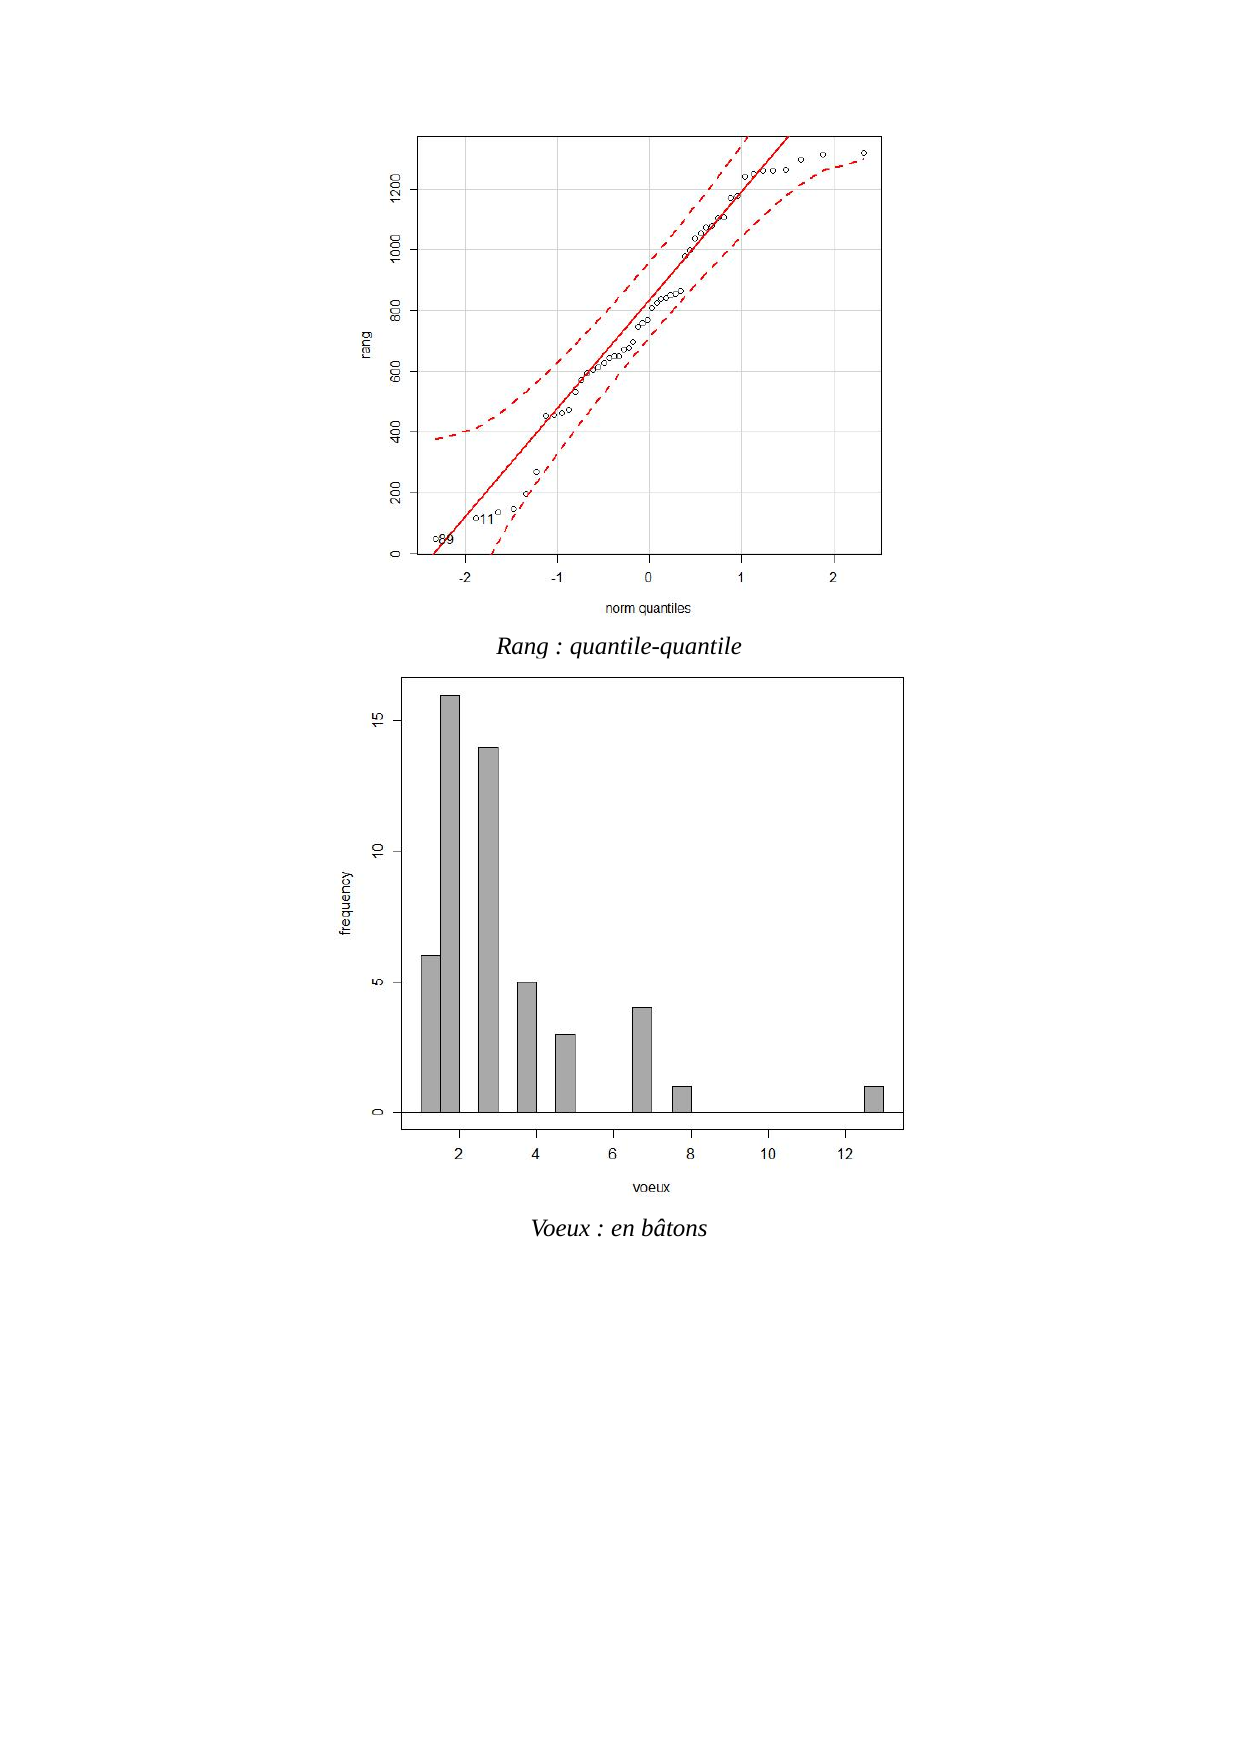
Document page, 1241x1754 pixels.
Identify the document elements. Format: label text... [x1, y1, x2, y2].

text Rang : quantile-quantile [356, 632, 884, 658]
text Voeux : en bâtons [334, 1213, 906, 1242]
picture [334, 670, 907, 1213]
picture [355, 130, 885, 632]
